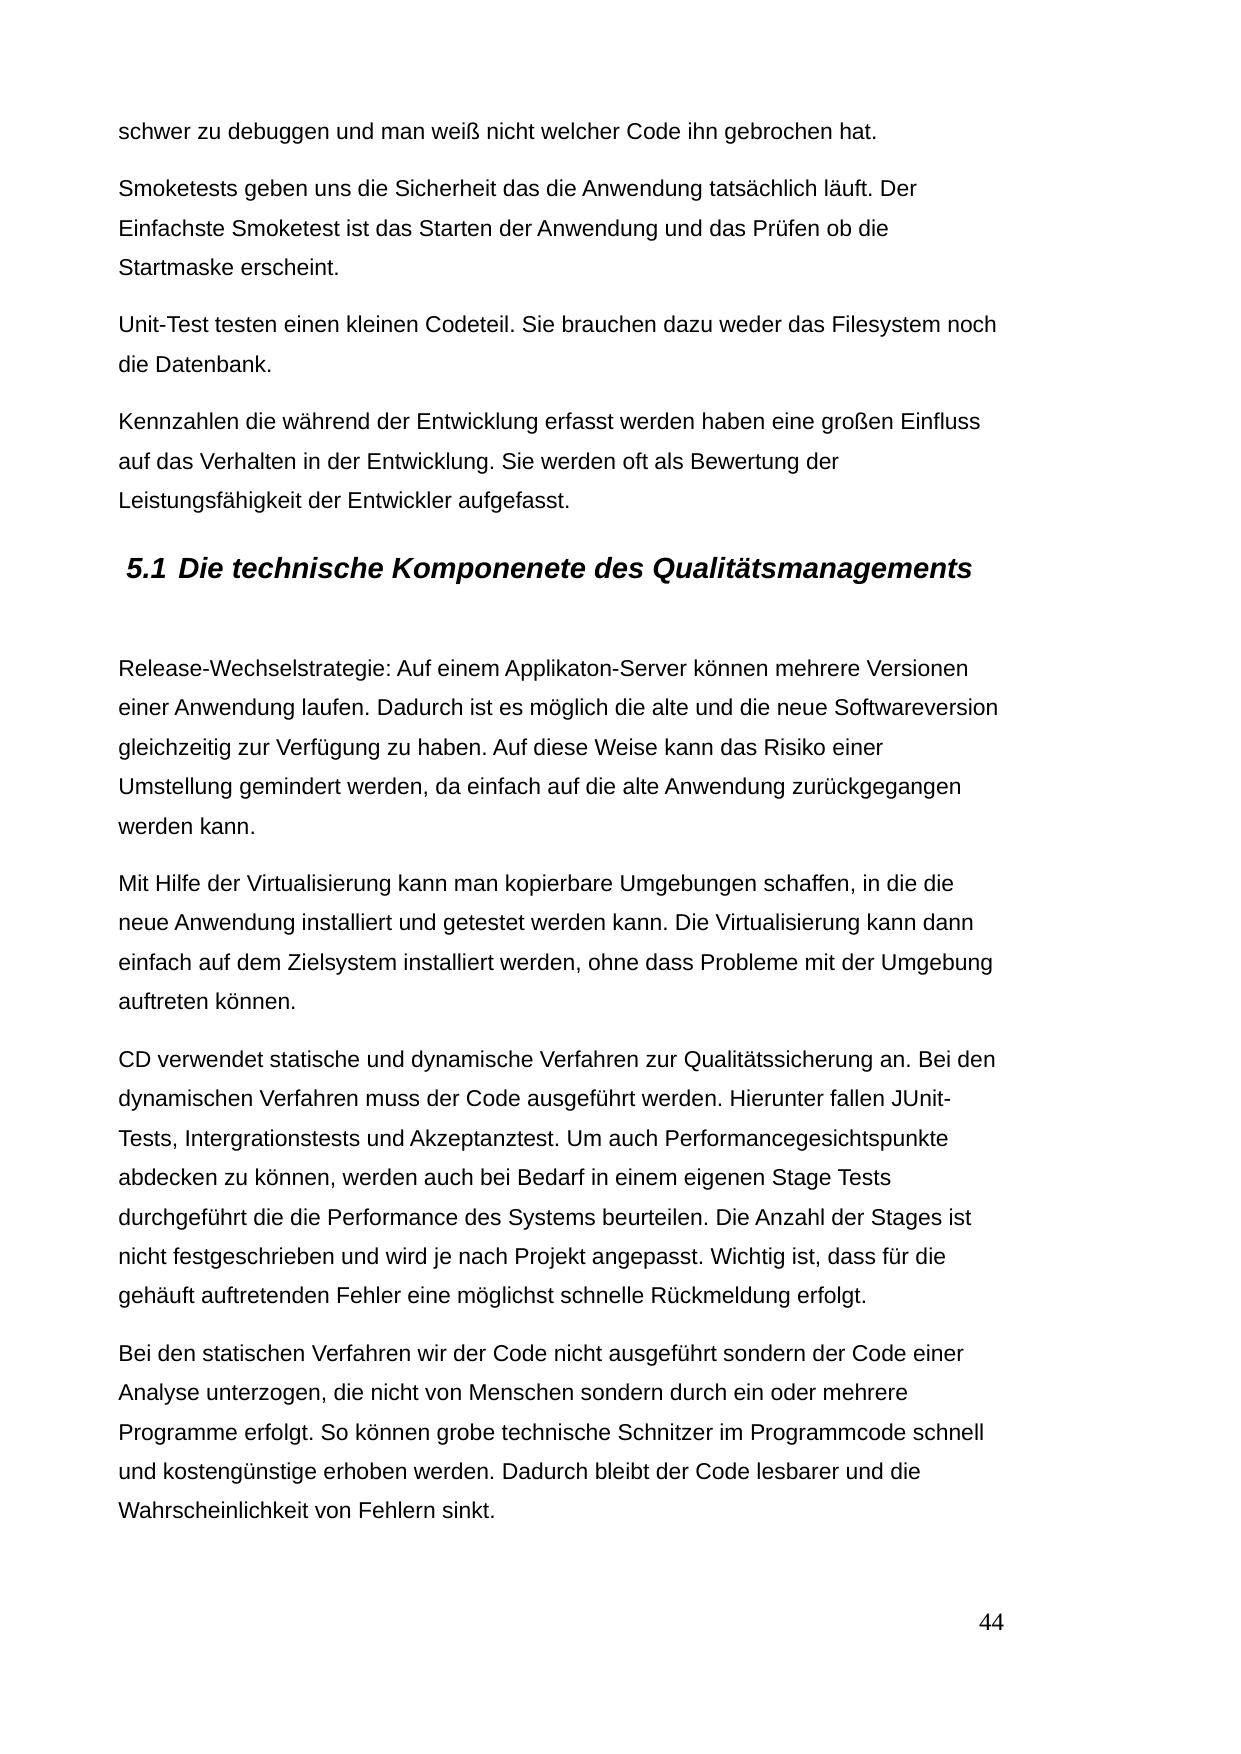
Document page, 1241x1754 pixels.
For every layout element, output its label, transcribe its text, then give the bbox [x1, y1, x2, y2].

text Unit-Test testen einen kleinen Codeteil. Sie brauchen dazu weder das Filesystem noch die Datenbank. [118, 311, 1004, 377]
text Kennzahlen die während der Entwicklung erfasst werden haben eine großen Einfluss auf das Verhalten in der Entwicklung. Sie werden oft als Bewertung der Leistungsfähigkeit der Entwickler aufgefasst. [118, 408, 1004, 513]
text Smoketests geben uns die Sicherheit das die Anwendung tatsächlich läuft. Der Einfachste Smoketest ist das Starten der Anwendung und das Prüfen ob die Startmaske erscheint. [118, 175, 1004, 281]
text CD verwendet statische und dynamische Verfahren zur Qualitätssicherung an. Bei den dynamischen Verfahren muss der Code ausgeführt werden. Hierunter fallen JUnit-Tests, Intergrationstests und Akzeptanztest. Um auch Performancegesichtspunkte abdecken zu können, werden auch bei Bedarf in einem eigenen Stage Tests durchgeführt die die Performance des Systems beurteilen. Die Anzahl der Stages ist nicht festgeschrieben und wird je nach Projekt angepasst. Wichtig ist, dass für die gehäuft auftretenden Fehler eine möglichst schnelle Rückmeldung erfolgt. [118, 1046, 1004, 1309]
text Mit Hilfe der Virtualisierung kann man kopierbare Umgebungen schaffen, in die die neue Anwendung installiert und getestet werden kann. Die Virtualisierung kann dann einfach auf dem Zielsystem installiert werden, ohne dass Probleme mit der Umgebung auftreten können. [118, 870, 1004, 1015]
text Bei den statischen Verfahren wir der Code nicht ausgeführt sondern der Code einer Analyse unterzogen, die nicht von Menschen sondern durch ein oder mehrere Programme erfolgt. So können grobe technische Schnitzer im Programmcode schnell und kostengünstige erhoben werden. Dadurch bleibt der Code lesbarer und die Wahrscheinlichkeit von Fehlern sinkt. [118, 1339, 1004, 1524]
subtitle Die technische Komponenete des Qualitätsmanagements [118, 552, 1004, 585]
text Release-Wechselstrategie: Auf einem Applikaton-Server können mehrere Versionen einer Anwendung laufen. Dadurch ist es möglich die alte und die neue Softwareversion gleichzeitig zur Verfügung zu haben. Auf diese Weise kann das Risiko einer Umstellung gemindert werden, da einfach auf die alte Anwendung zurückgegangen werden kann. [118, 655, 1004, 839]
text schwer zu debuggen und man weiß nicht welcher Code ihn gebrochen hat. [118, 118, 1004, 144]
